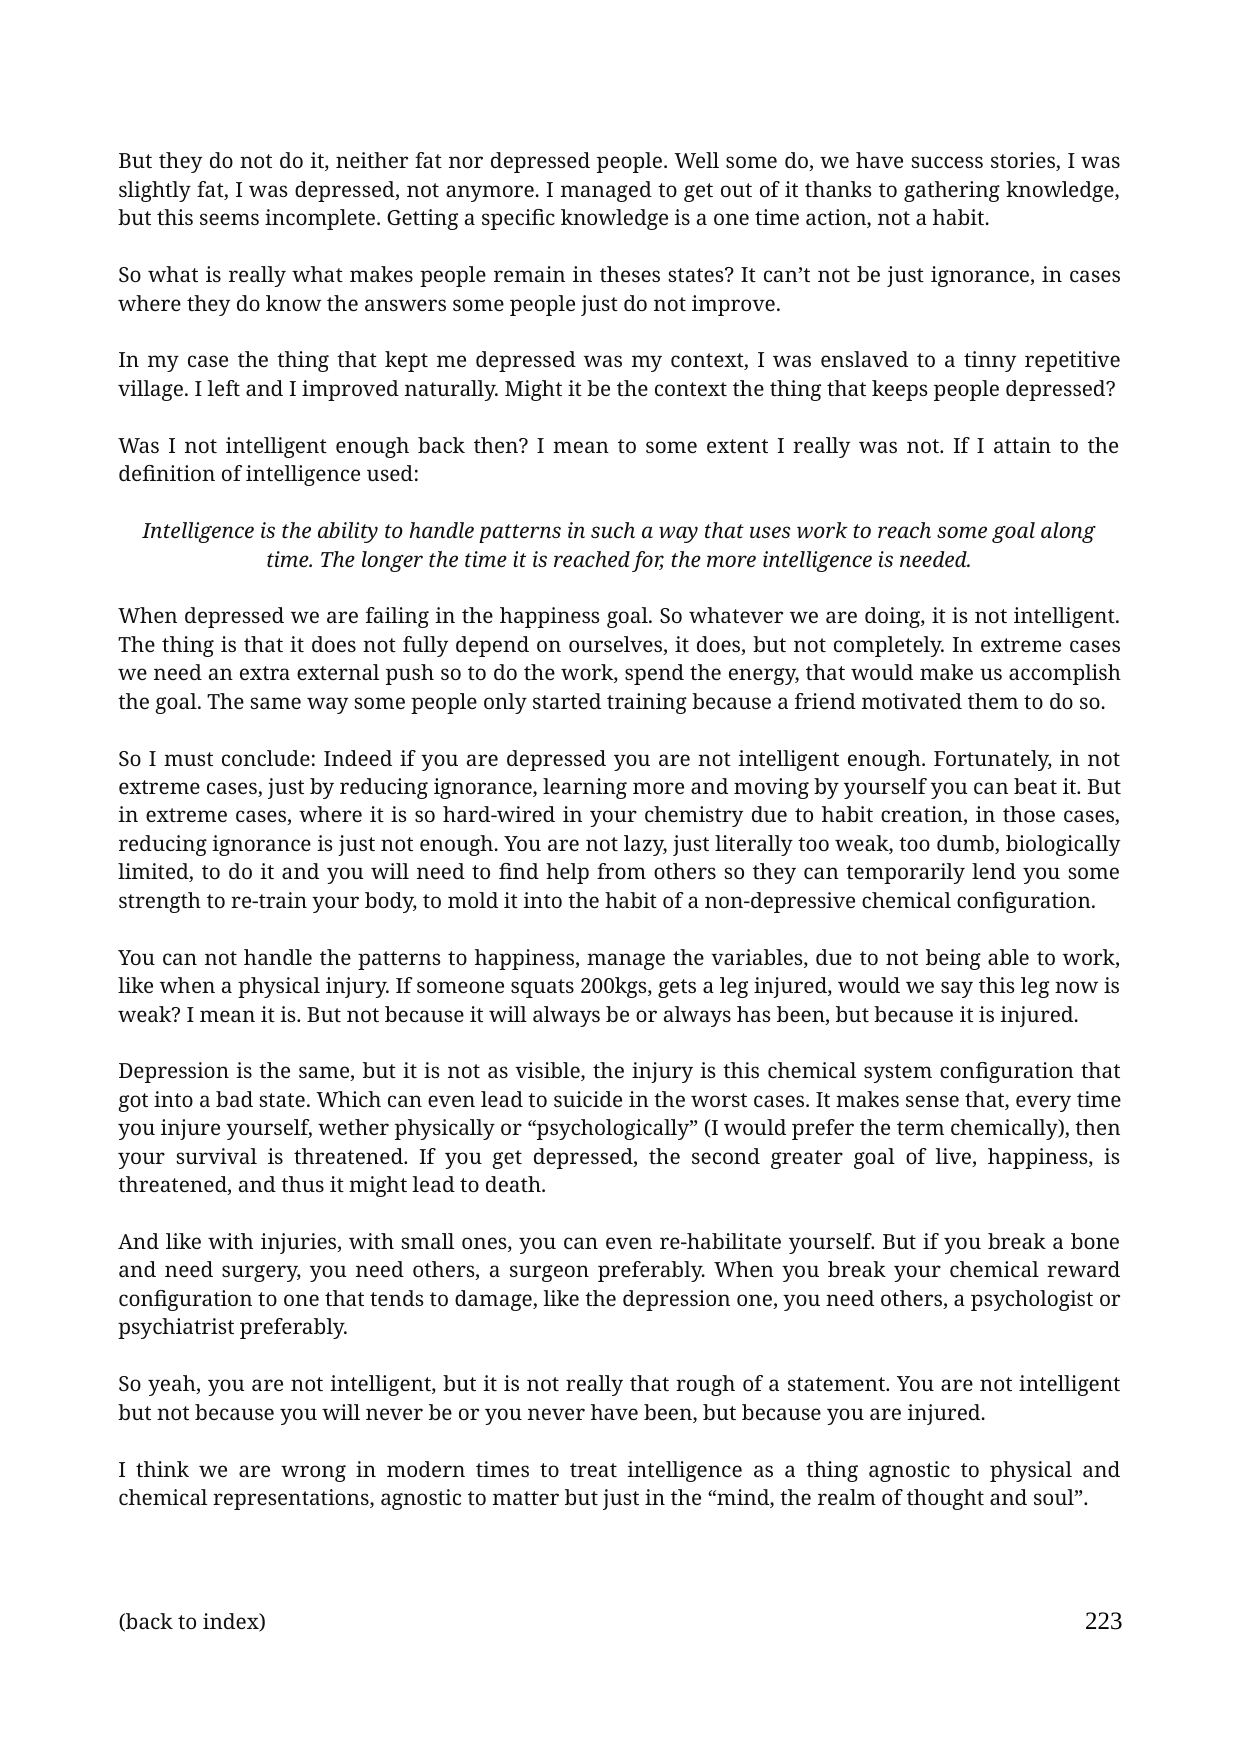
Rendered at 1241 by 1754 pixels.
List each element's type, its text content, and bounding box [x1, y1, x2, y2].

text So I must conclude: Indeed if you are depressed you are not intelligent enough. Fortunately, in not extreme cases, just by reducing ignorance, learning more and moving by yourself you can beat it. But in extreme cases, where it is so hard-wired in your chemistry due to habit creation, in those cases, reducing ignorance is just not enough. You are not lazy, just literally too weak, too dumb, biologically limited, to do it and you will need to find help from others so they can temporarily lend you some strength to re-train your body, to mold it into the habit of a non-depressive chemical configuration. [118, 744, 1122, 914]
text Intelligence is the ability to handle patterns in such a way that uses work to reach some goal along time. The longer the time it is reached for, the more intelligence is needed. [118, 516, 1122, 573]
text In my case the thing that kept me depressed was my context, I was enslaved to a tinny repetitive village. I left and I improved naturally. Might it be the context the thing that keeps people depressed? [118, 346, 1122, 402]
text When depressed we are failing in the happiness goal. So whatever we are doing, it is not intelligent. The thing is that it does not fully depend on ourselves, it does, but not completely. In extreme cases we need an extra external push so to do the work, spend the energy, that would make us accomplish the goal. The same way some people only started training because a friend motivated them to do so. [118, 602, 1122, 715]
text Was I not intelligent enough back then? I mean to some extent I really was not. If I attain to the definition of intelligence used: [118, 431, 1122, 488]
text Depression is the same, but it is not as visible, the injury is this chemical system configuration that got into a bad state. Which can even lead to suicide in the worst cases. It makes sense that, every time you injure yourself, wether physically or “psychologically” (I would prefer the term chemically), then your survival is threatened. If you get depressed, the second greater goal of live, happiness, is threatened, and thus it might lead to death. [118, 1057, 1122, 1199]
text I think we are wrong in modern times to treat intelligence as a thing agnostic to physical and chemical representations, agnostic to matter but just in the “mind, the realm of thought and soul”. [118, 1455, 1122, 1512]
text So yeah, you are not intelligent, but it is not really that rough of a statement. You are not intelligent but not because you will never be or you never have been, but because you are injured. [118, 1369, 1122, 1426]
text You can not handle the patterns to happiness, manage the variables, due to not being able to work, like when a physical injury. If someone squats 200kgs, gets a leg injured, would we say this leg now is weak? I mean it is. But not because it will always be or always has been, but because it is injured. [118, 943, 1122, 1028]
text And like with injuries, with small ones, you can even re-habilitate yourself. But if you break a bone and need surgery, you need others, a surgeon preferably. When you break your chemical reward configuration to one that tends to damage, like the depression one, you need others, a psychologist or psychiatrist preferably. [118, 1227, 1122, 1341]
text But they do not do it, neither fat nor depressed people. Well some do, we have success stories, I was slightly fat, I was depressed, not anymore. I managed to get out of it thanks to gathering knowledge, but this seems incomplete. Getting a specific knowledge is a one time action, not a habit. [118, 147, 1122, 232]
text So what is really what makes people remain in theses states? It can’t not be just ignorance, in cases where they do know the answers some people just do not improve. [118, 260, 1122, 317]
